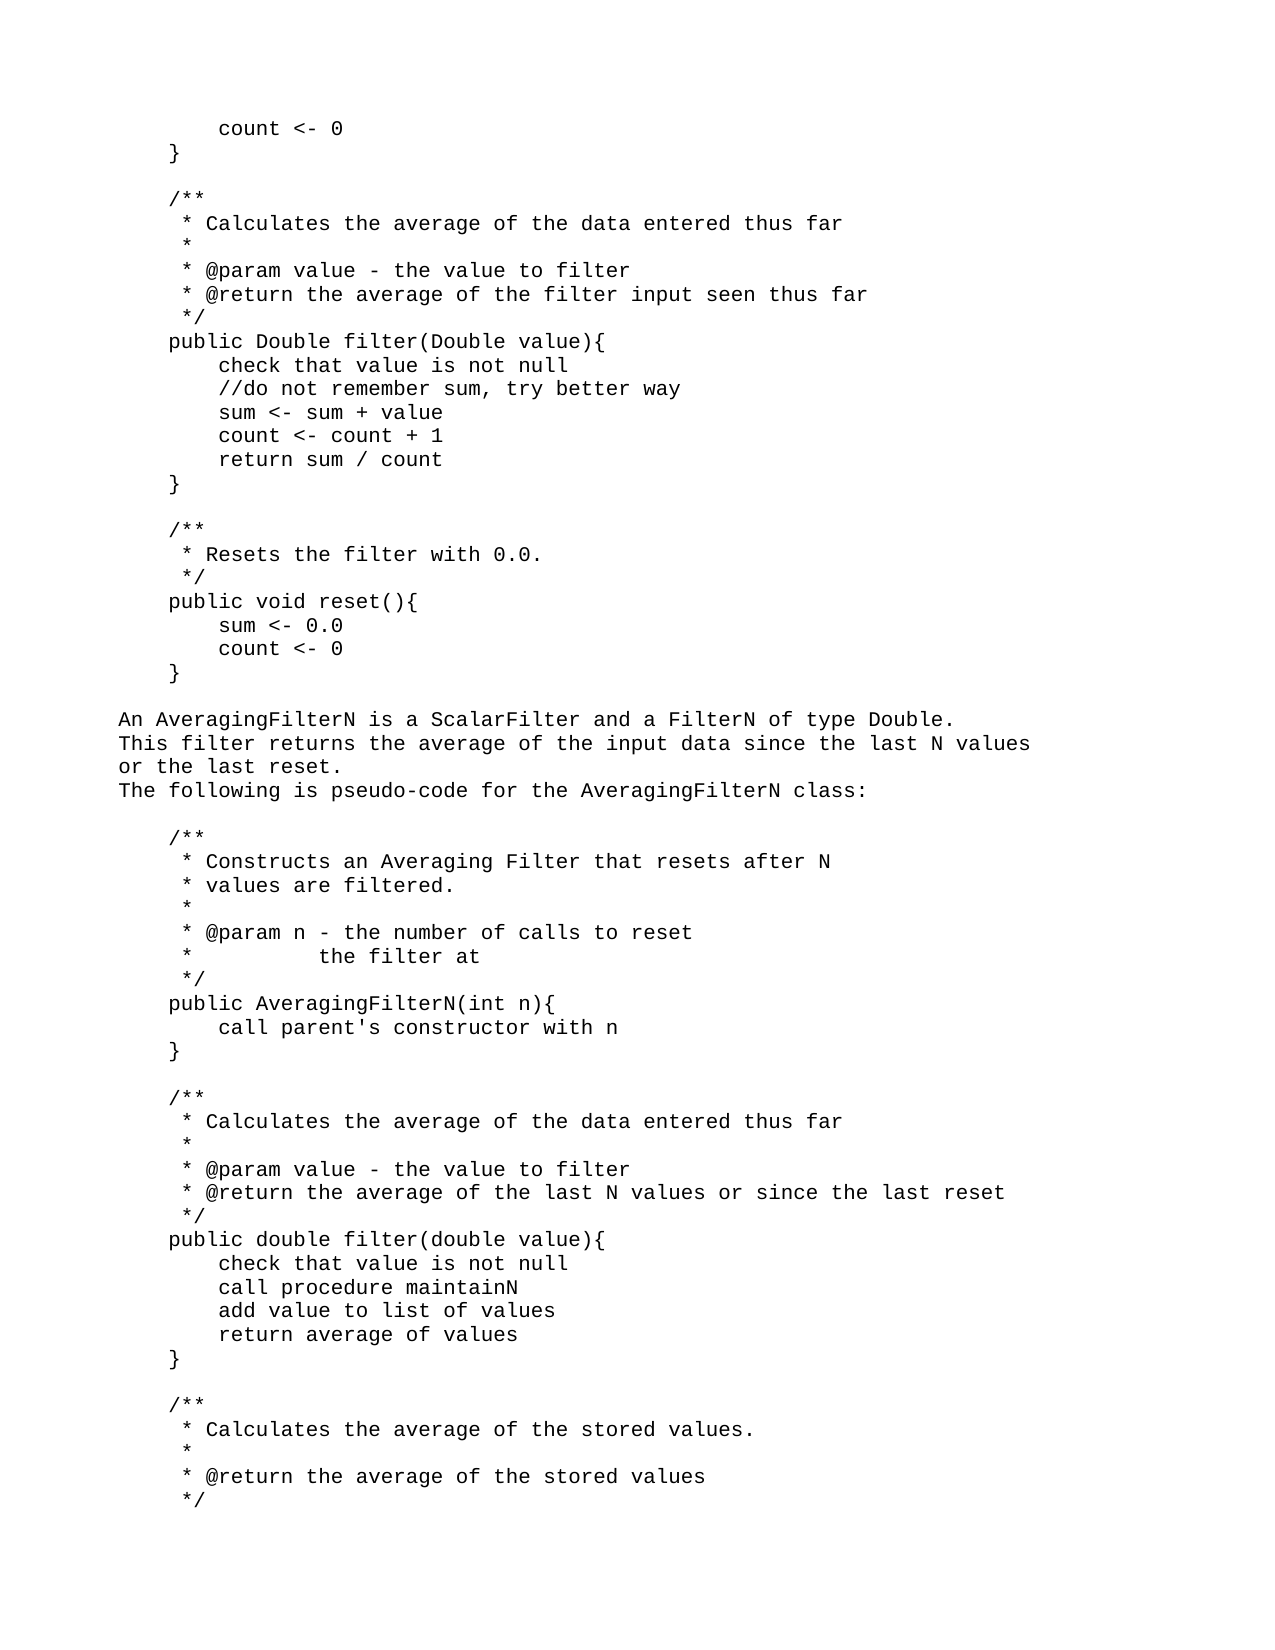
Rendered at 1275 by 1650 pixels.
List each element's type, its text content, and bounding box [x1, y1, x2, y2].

text */ [118, 969, 1157, 993]
text /** [118, 189, 1157, 213]
text This filter returns the average of the input data since the last N values [118, 733, 1157, 757]
text An AveragingFilterN is a ScalarFilter and a FilterN of type Double. [118, 709, 1157, 733]
text sum <- sum + value [118, 402, 1157, 426]
text count <- 0 [118, 638, 1157, 662]
text or the last reset. [118, 757, 1157, 780]
text return sum / count [118, 449, 1157, 473]
text * the filter at [118, 946, 1157, 969]
text * Calculates the average of the data entered thus far [118, 1111, 1157, 1135]
text sum <- 0.0 [118, 615, 1157, 638]
text } [118, 1348, 1157, 1371]
text * values are filtered. [118, 875, 1157, 898]
text * Calculates the average of the data entered thus far [118, 213, 1157, 236]
text */ [118, 307, 1157, 331]
text * @param n - the number of calls to reset [118, 922, 1157, 946]
text */ [118, 1206, 1157, 1229]
text * @return the average of the filter input seen thus far [118, 284, 1157, 307]
text * Constructs an Averaging Filter that resets after N [118, 851, 1157, 875]
text call procedure maintainN [118, 1277, 1157, 1300]
text * Calculates the average of the stored values. [118, 1419, 1157, 1442]
text /** [118, 827, 1157, 851]
text * [118, 898, 1157, 922]
text /** [118, 1088, 1157, 1111]
text } [118, 662, 1157, 686]
text * @return the average of the last N values or since the last reset [118, 1182, 1157, 1206]
text * Resets the filter with 0.0. [118, 544, 1157, 567]
text } [118, 473, 1157, 496]
text //do not remember sum, try better way [118, 378, 1157, 402]
text * @param value - the value to filter [118, 1158, 1157, 1182]
text return average of values [118, 1324, 1157, 1348]
text count <- 0 [118, 118, 1157, 142]
text * [118, 236, 1157, 260]
text public AveragingFilterN(int n){ [118, 993, 1157, 1017]
text * [118, 1442, 1157, 1466]
text The following is pseudo-code for the AveragingFilterN class: [118, 780, 1157, 804]
text } [118, 142, 1157, 165]
text } [118, 1040, 1157, 1064]
text public Double filter(Double value){ [118, 331, 1157, 354]
text * [118, 1135, 1157, 1158]
text check that value is not null [118, 354, 1157, 378]
text count <- count + 1 [118, 426, 1157, 449]
text add value to list of values [118, 1300, 1157, 1324]
text call parent's constructor with n [118, 1017, 1157, 1040]
text public void reset(){ [118, 591, 1157, 615]
text /** [118, 520, 1157, 544]
text * @return the average of the stored values [118, 1466, 1157, 1489]
text check that value is not null [118, 1253, 1157, 1277]
text */ [118, 567, 1157, 591]
text /** [118, 1395, 1157, 1419]
text public double filter(double value){ [118, 1229, 1157, 1253]
text * @param value - the value to filter [118, 260, 1157, 284]
text */ [118, 1489, 1157, 1513]
